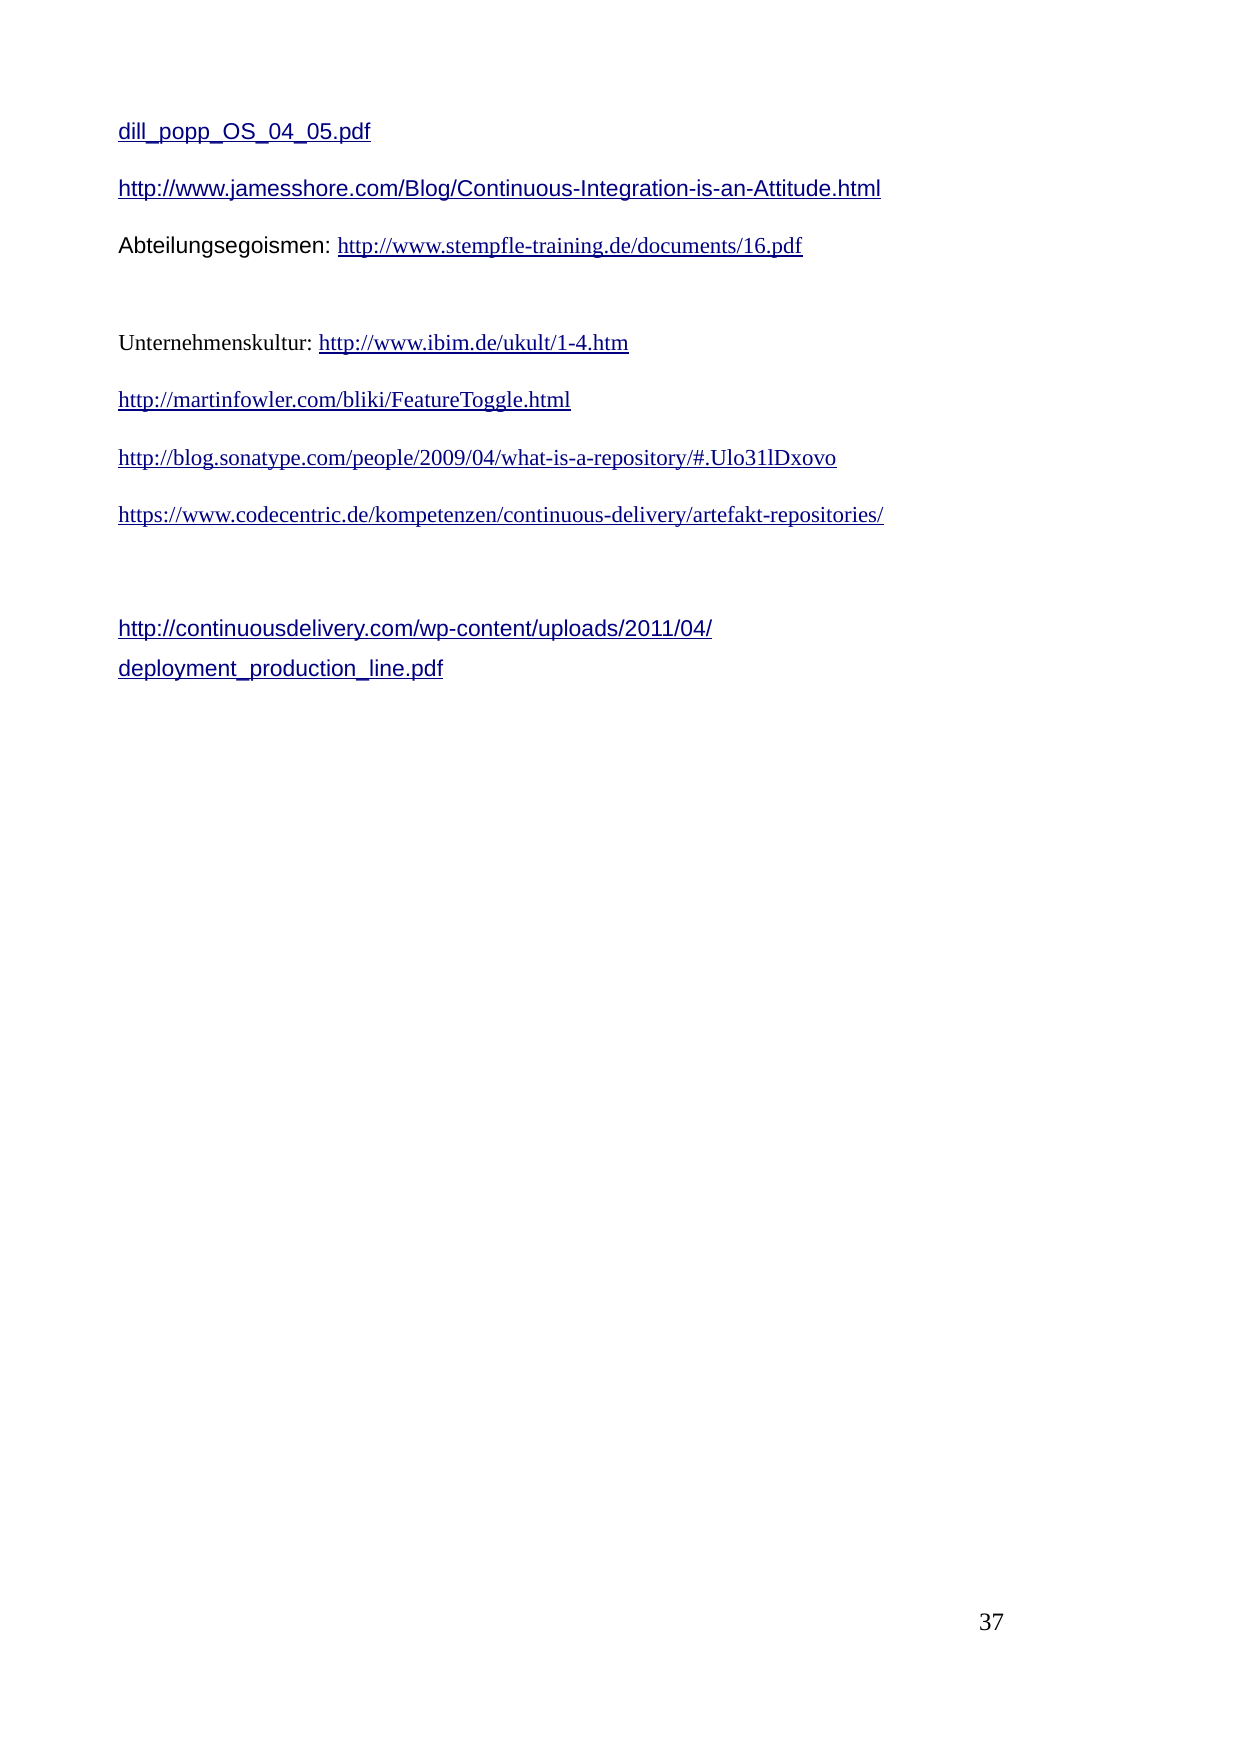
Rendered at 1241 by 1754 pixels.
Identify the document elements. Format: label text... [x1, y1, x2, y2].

text http://blog.sonatype.com/people/2009/04/what-is-a-repository/#.Ulo31lDxovo [118, 444, 1004, 470]
text Unternehmenskultur: http://www.ibim.de/ukult/1-4.htm [118, 290, 1004, 356]
text Abteilungsegoismen: http://www.stempfle-training.de/documents/16.pdf [118, 232, 1004, 259]
text http://www.jamesshore.com/Blog/Continuous-Integration-is-an-Attitude.html [118, 175, 1004, 202]
text http://martinfowler.com/bliki/FeatureToggle.html [118, 387, 1004, 413]
text http://continuousdelivery.com/wp-content/uploads/2011/04/deployment_production_line.pdf [118, 615, 1004, 681]
text https://www.codecentric.de/kompetenzen/continuous-delivery/artefakt-repositories/ [118, 501, 1004, 527]
text dill_popp_OS_04_05.pdf [118, 118, 1004, 144]
